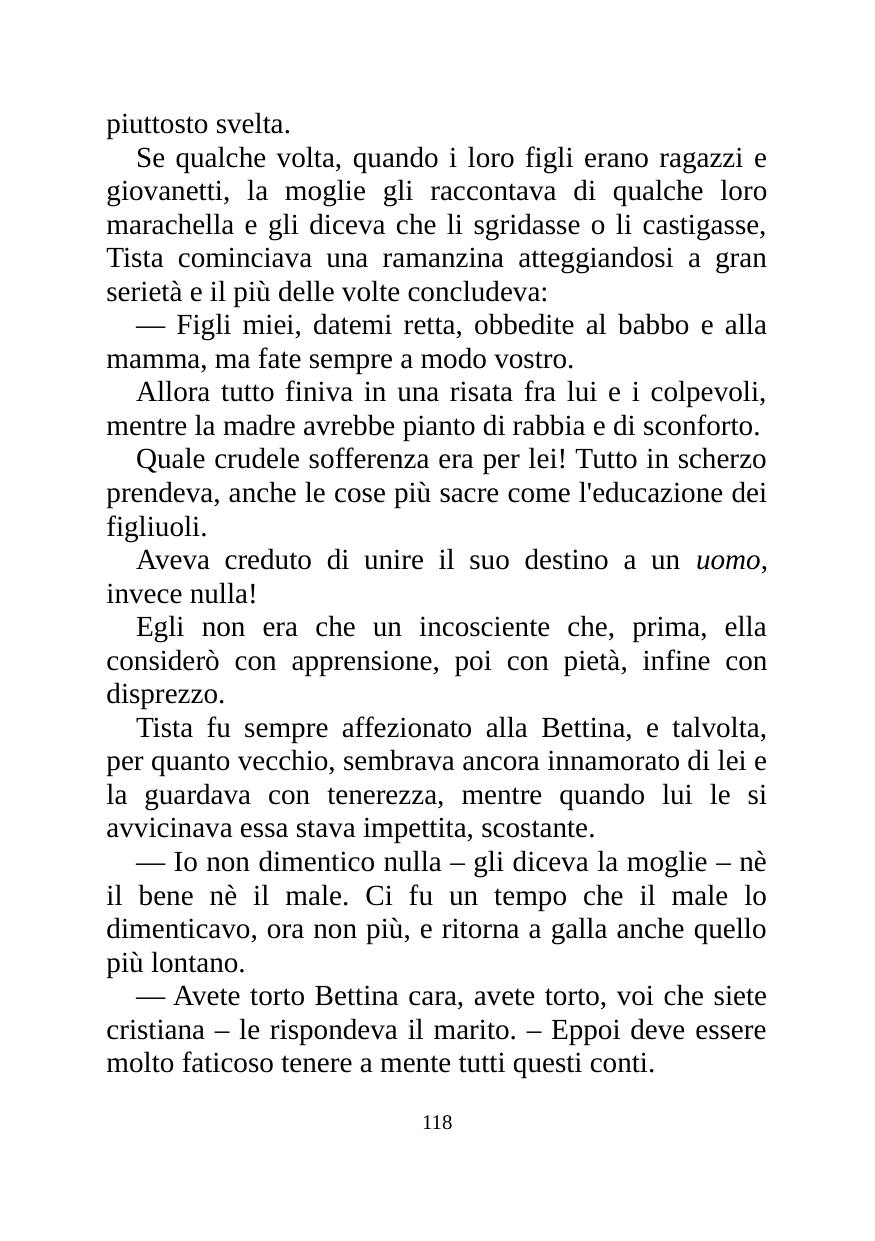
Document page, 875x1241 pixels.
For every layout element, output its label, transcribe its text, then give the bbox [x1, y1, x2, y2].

text Egli non era che un incosciente che, prima, ella considerò con apprensione, poi con pietà, infine con disprezzo. [106, 609, 768, 710]
text piuttosto svelta. [106, 106, 768, 140]
text Tista fu sempre affezionato alla Bettina, e talvolta, per quanto vecchio, sembrava ancora innamorato di lei e la guardava con tenerezza, mentre quando lui le si avvicinava essa stava impettita, scostante. [106, 710, 768, 844]
text Quale crudele sofferenza era per lei! Tutto in scherzo prendeva, anche le cose più sacre come l'educazione dei figliuoli. [106, 442, 768, 542]
text — Avete torto Bettina cara, avete torto, voi che siete cristiana – le rispondeva il marito. – Eppoi deve essere molto faticoso tenere a mente tutti questi conti. [106, 978, 768, 1079]
text Se qualche volta, quando i loro figli erano ragazzi e giovanetti, la moglie gli raccontava di qualche loro marachella e gli diceva che li sgridasse o li castigasse, Tista cominciava una ramanzina atteggiandosi a gran serietà e il più delle volte concludeva: [106, 140, 768, 307]
text — Io non dimentico nulla – gli diceva la moglie – nè il bene nè il male. Ci fu un tempo che il male lo dimenticavo, ora non più, e ritorna a galla anche quello più lontano. [106, 844, 768, 978]
text Aveva creduto di unire il suo destino a un uomo, invece nulla! [106, 542, 768, 609]
text — Figli miei, datemi retta, obbedite al babbo e alla mamma, ma fate sempre a modo vostro. [106, 307, 768, 374]
text Allora tutto finiva in una risata fra lui e i colpevoli, mentre la madre avrebbe pianto di rabbia e di sconforto. [106, 374, 768, 442]
